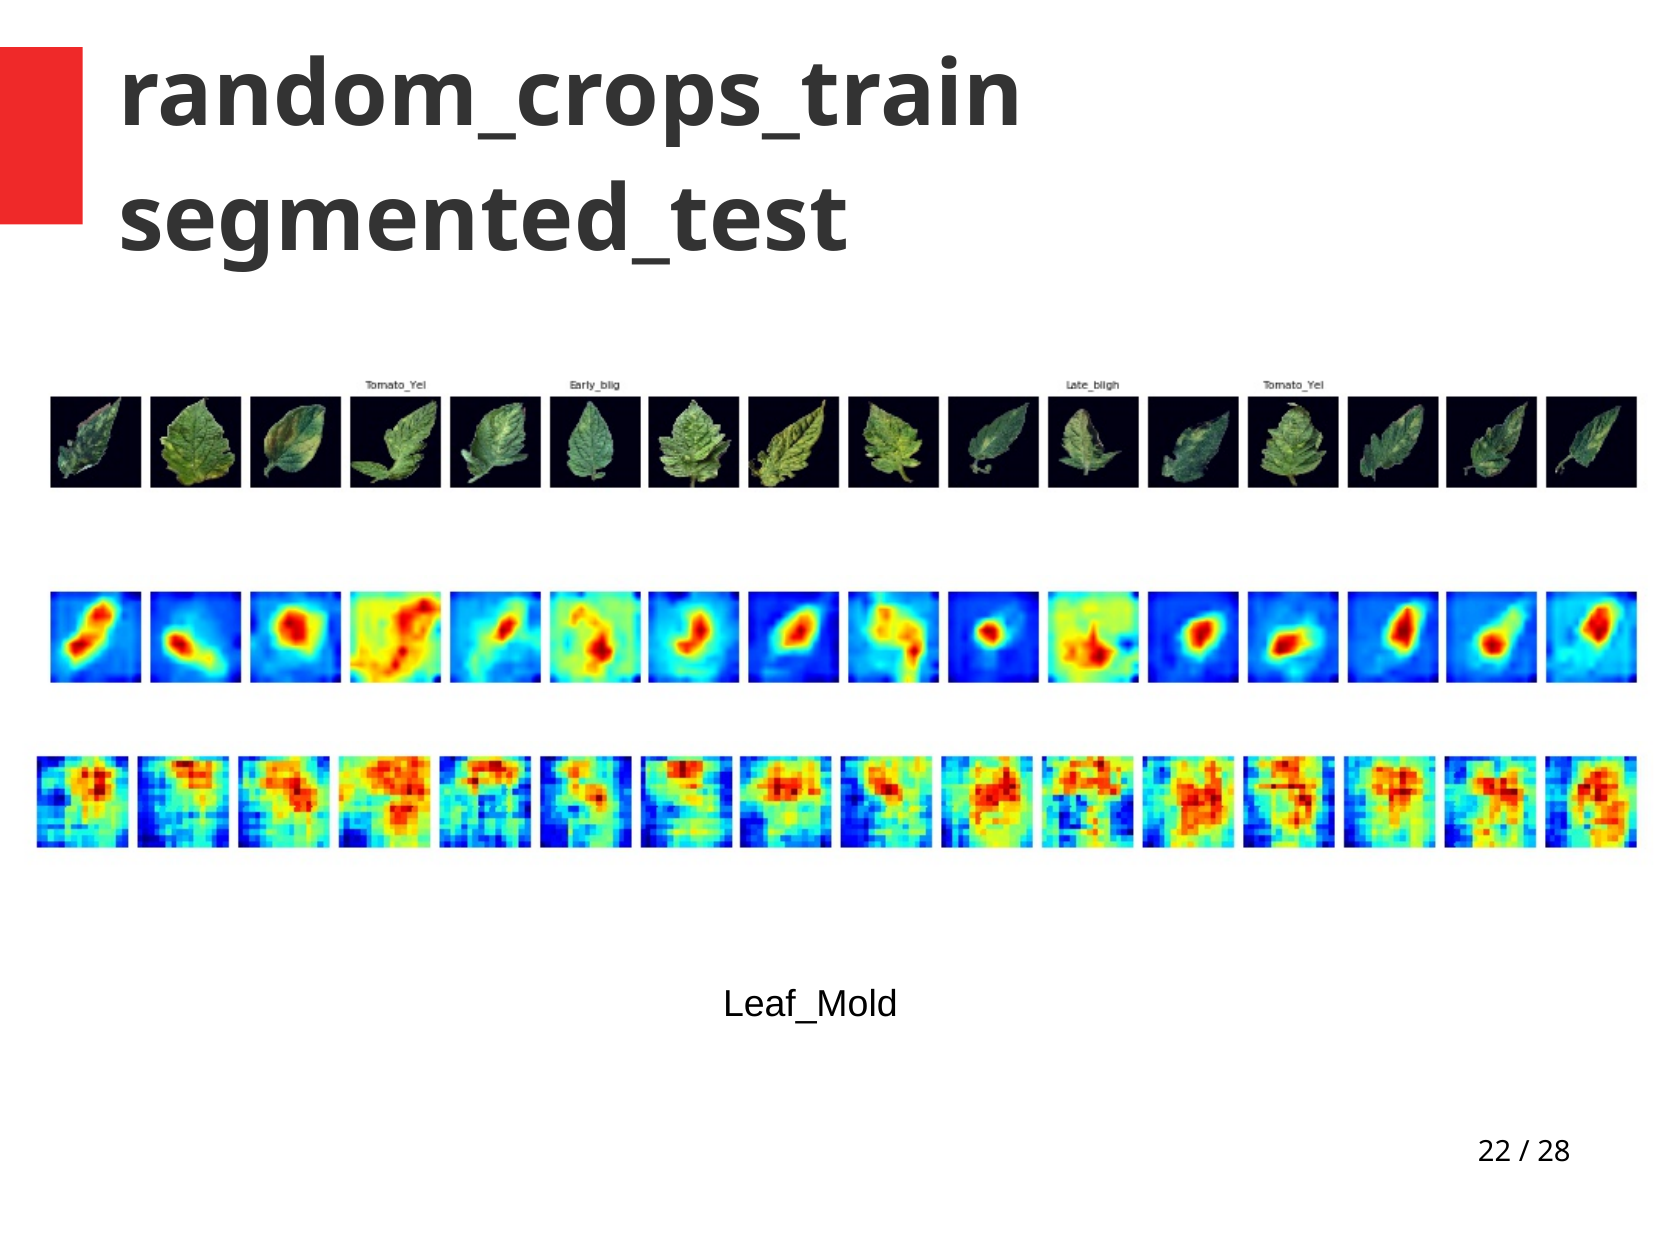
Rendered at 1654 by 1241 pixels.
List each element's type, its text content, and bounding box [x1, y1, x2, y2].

picture [0, 369, 1654, 526]
picture [0, 575, 1654, 721]
title random_crops_train segmented_test [118, 45, 1571, 260]
text_box Leaf_Mold [708, 975, 913, 1032]
picture [0, 741, 1654, 886]
